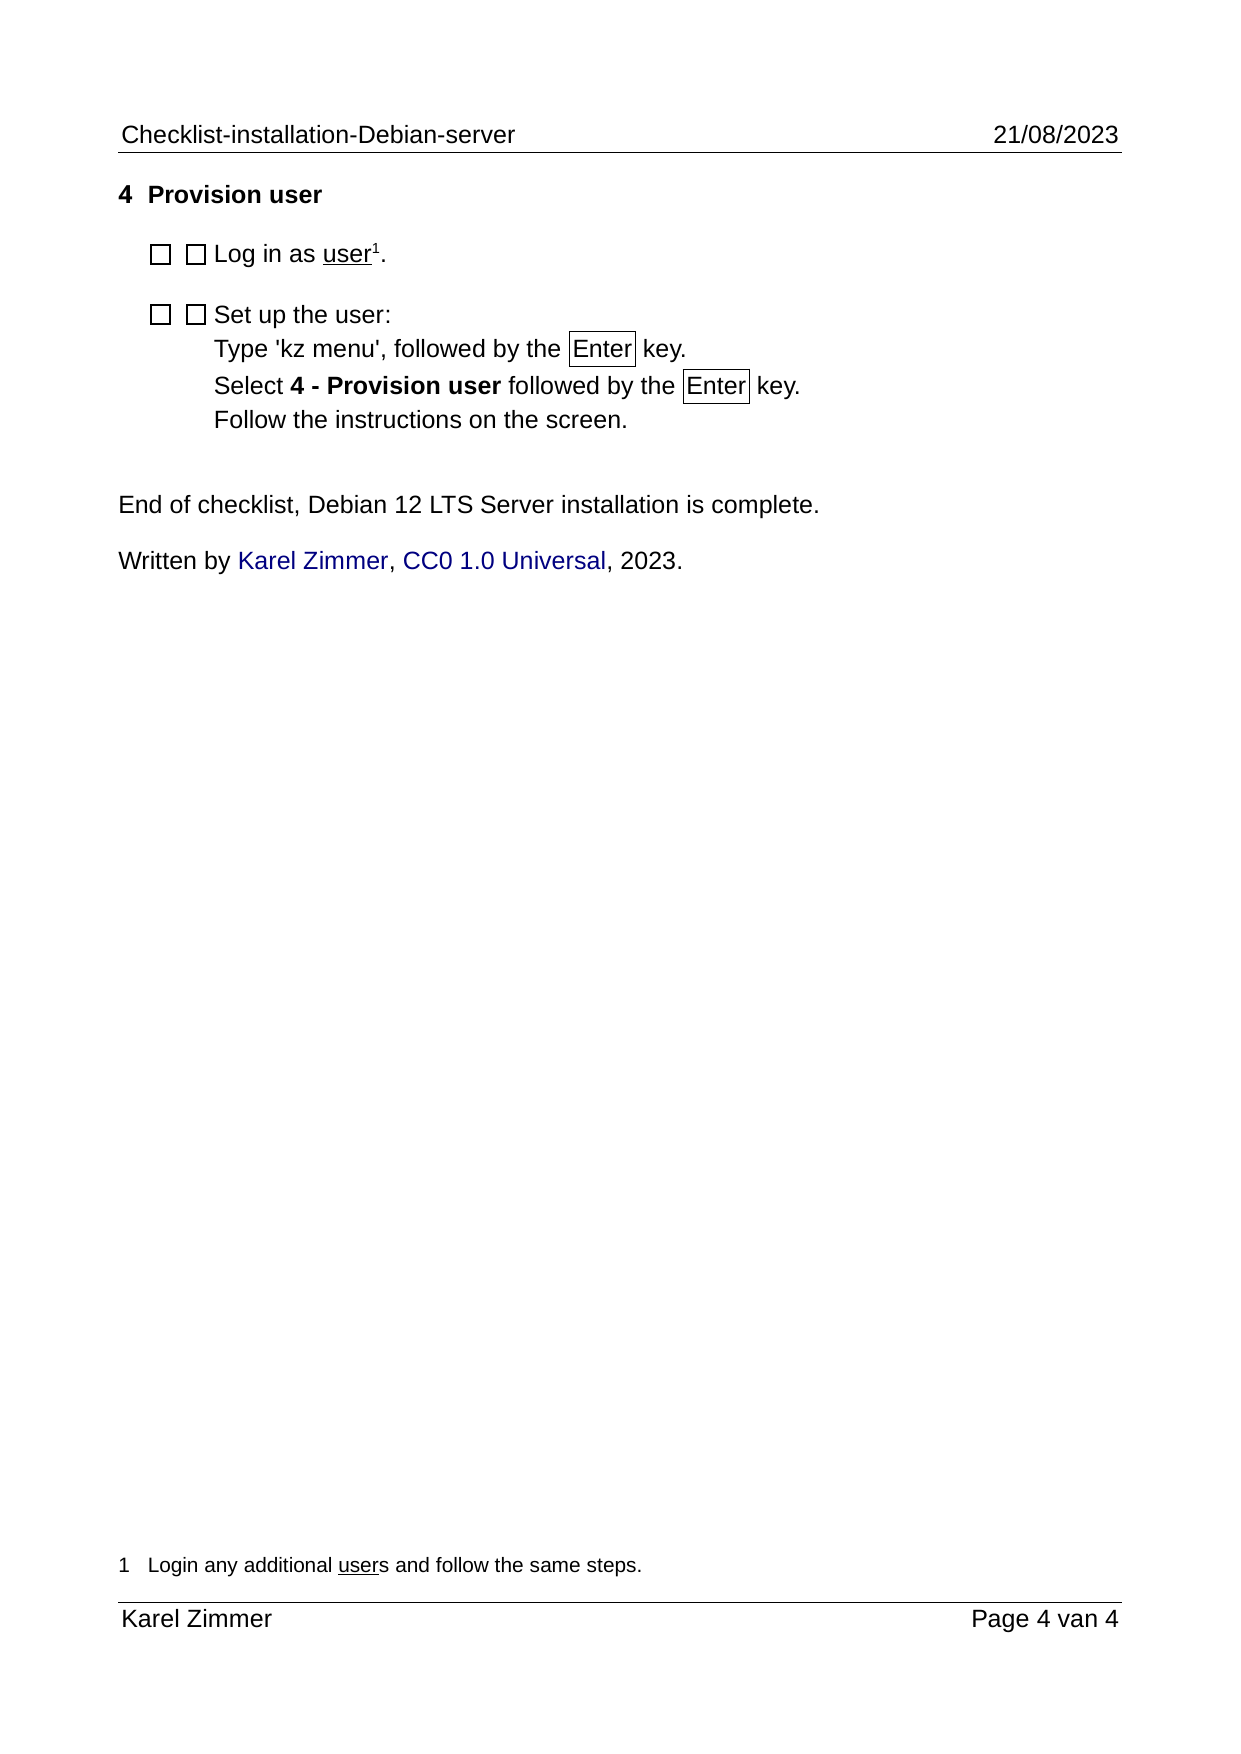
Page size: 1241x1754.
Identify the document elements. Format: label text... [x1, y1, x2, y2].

table_cell [177, 300, 213, 330]
table_cell [118, 368, 142, 405]
table_cell [118, 269, 142, 300]
text End of checklist, Debian 12 LTS Server installation is complete. [118, 491, 1122, 519]
table_header [177, 239, 213, 269]
table_cell [142, 368, 177, 405]
table_cell [142, 269, 177, 300]
table_cell [118, 405, 142, 435]
table_cell Set up the user: [213, 300, 1122, 330]
table_cell Follow the instructions on the screen. [213, 405, 1122, 435]
table_cell [177, 368, 213, 405]
table_cell [177, 269, 213, 300]
table_cell Type 'kz menu', followed by the Enter key. [213, 330, 1122, 367]
table_cell [118, 300, 142, 330]
table_cell [142, 300, 177, 330]
table_header Log in as USER. [213, 239, 1122, 269]
table_cell [177, 330, 213, 367]
table_cell [213, 269, 1122, 300]
table_cell [177, 405, 213, 435]
list Provision user [118, 177, 1122, 211]
text Written by Karel Zimmer, CC0 1.0 Universal, 2023. [118, 547, 1122, 575]
table_header [118, 239, 142, 269]
table_cell [142, 405, 177, 435]
table_cell [118, 330, 142, 367]
table_cell Select 4 - Provision user followed by the Enter key. [213, 368, 1122, 405]
table_header [142, 239, 177, 269]
table_cell [142, 330, 177, 367]
